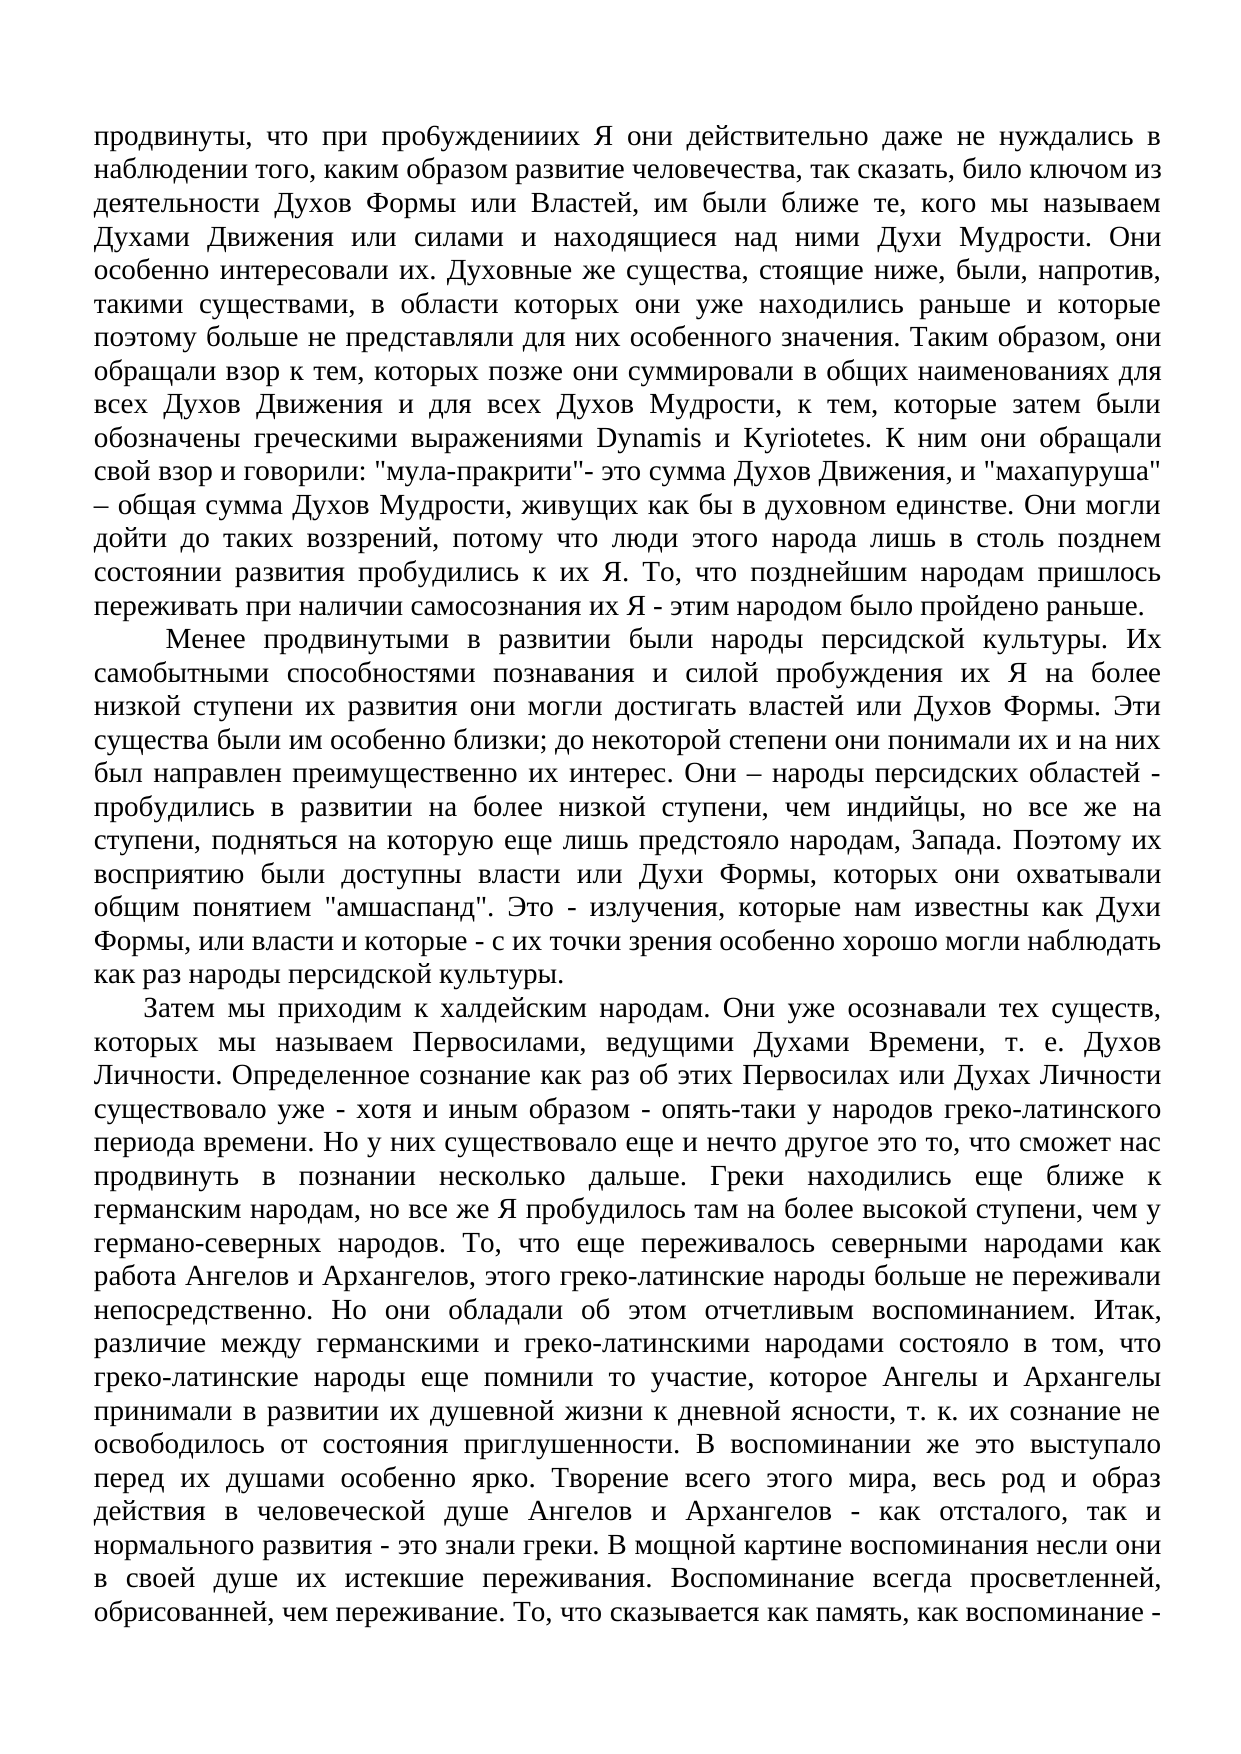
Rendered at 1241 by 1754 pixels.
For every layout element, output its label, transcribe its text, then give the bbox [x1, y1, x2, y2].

text Менее продвинутыми в развитии были народы персидской культуры. Их самобытными способностями познавания и силой пробуждения их Я на более низкой ступени их развития они могли достигать властей или Духов Формы. Эти существа были им особенно близки; до некоторой степени они понимали их и на них был направлен преимущественно их интерес. Они – народы персидских областей - пробудились в развитии на более низкой ступени, чем индийцы, но все же на ступени, подняться на которую еще лишь предстояло народам, Запада. Поэтому их восприятию были доступны власти или Духи Формы, которых они охватывали общим понятием "амшаспанд". Это - излучения, которые нам известны как Духи Формы, или власти и которые - с их точки зрения особенно хорошо могли наблюдать как раз народы персидской культуры. [94, 621, 1162, 990]
text продвинуты, что при про6ужденииих Я они действительно даже не нуждались в наблюдении того, каким образом развитие человечества, так сказать, било ключом из деятельности Духов Формы или Властей, им были ближе те, кого мы называем Духами Движения или силами и находящиеся над ними Духи Мудрости. Они особенно интересовали их. Духовные же существа, стоящие ниже, были, напротив, такими существами, в области которых они уже находились раньше и которые поэтому больше не представляли для них особенного значения. Таким образом, они обращали взор к тем, которых позже они суммировали в общих наименованиях для всех Духов Движения и для всех Духов Мудрости, к тем, которые затем были обозначены греческими выражениями Dynamis и Kyriotetes. К ним они обращали свой взор и говорили: "мула-пракрити"- это сумма Духов Движения, и "махапуруша" – общая сумма Духов Мудрости, живущих как бы в духовном единстве. Они могли дойти до таких воззрений, потому что люди этого народа лишь в столь позднем состоянии развития пробудились к их Я. То, что позднейшим народам пришлось переживать при наличии самосознания их Я - этим народом было пройдено раньше. [94, 118, 1162, 621]
text Затем мы приходим к халдейским народам. Они уже осознавали тех существ, которых мы называем Первосилами, ведущими Духами Времени, т. е. Духов Личности. Определенное сознание как раз об этих Первосилах или Духах Личности существовало уже - хотя и иным образом - опять-таки у народов греко-латинского периода времени. Но у них существовало еще и нечто другое это то, что сможет нас продвинуть в познании несколько дальше. Греки находились еще ближе к германским народам, но все же Я пробудилось там на более высокой ступени, чем у германо-северных народов. То, что еще переживалось северными народами как работа Ангелов и Архангелов, этого греко-латинские народы больше не переживали непосредственно. Но они обладали об этом отчетливым воспоминанием. Итак, различие между германскими и греко-латинскими народами состояло в том, что греко-латинские народы еще помнили то участие, которое Ангелы и Архангелы принимали в развитии их душевной жизни к дневной ясности, т. к. их сознание не освободилось от состояния приглушенности. В воспоминании же это выступало перед их душами особенно ярко. Творение всего этого мира, весь род и образ действия в человеческой душе Ангелов и Архангелов - как отсталого, так и нормального развития - это знали греки. В мощной картине воспоминания несли они в своей душе их истекшие переживания. Воспоминание всегда просветленней, обрисованней, чем переживание. То, что сказывается как память, как воспоминание [94, 990, 1162, 1627]
